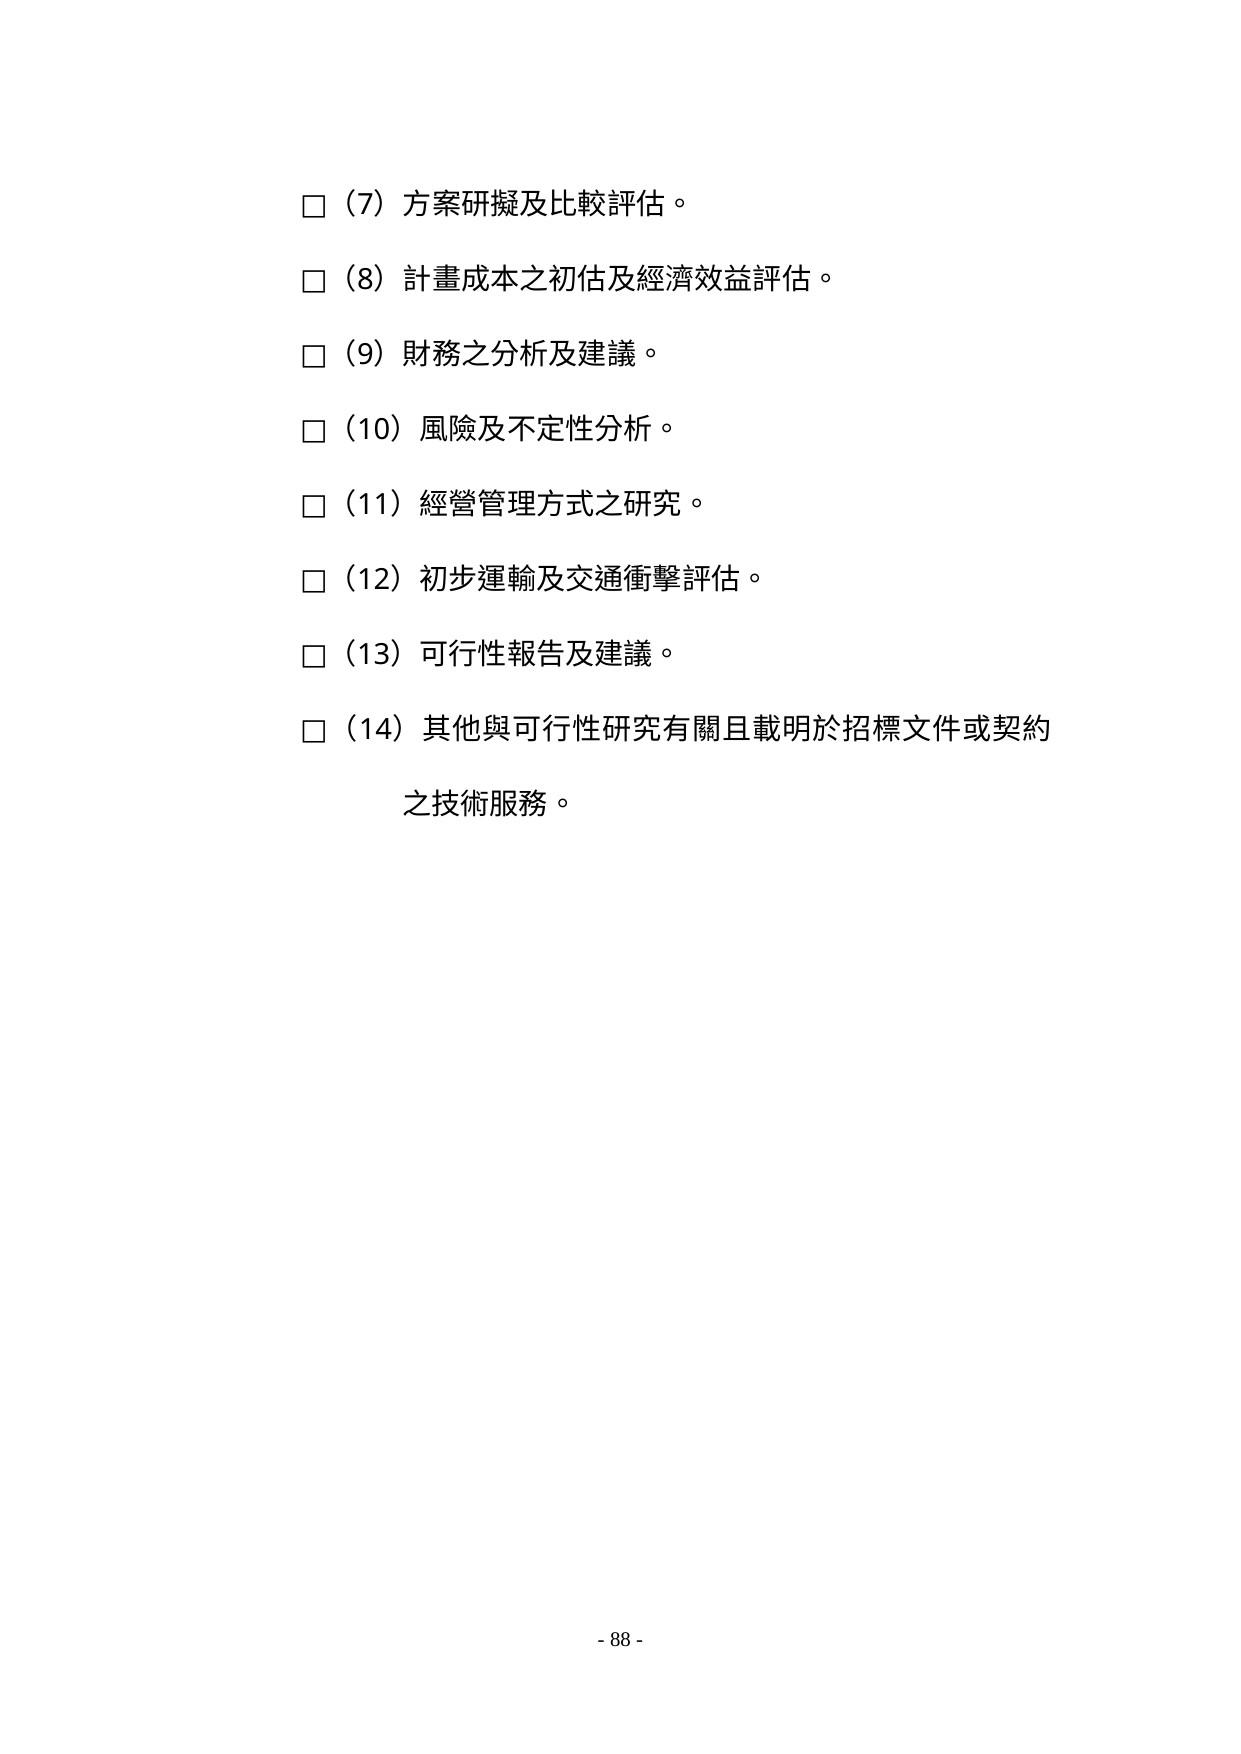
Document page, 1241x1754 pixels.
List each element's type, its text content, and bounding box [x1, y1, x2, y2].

text □（13）可行性報告及建議。 [300, 614, 1053, 689]
text □（9）財務之分析及建議。 [300, 314, 1053, 389]
text □（7）方案研擬及比較評估。 [300, 164, 1053, 239]
text □（12）初步運輸及交通衝擊評估。 [300, 539, 1053, 614]
text □（8）計畫成本之初估及經濟效益評估。 [300, 239, 1053, 314]
text □（10）風險及不定性分析。 [300, 389, 1053, 464]
text □（14）其他與可行性研究有關且載明於招標文件或契約之技術服務。 [300, 689, 1053, 839]
text □（11）經營管理方式之研究。 [300, 464, 1053, 539]
